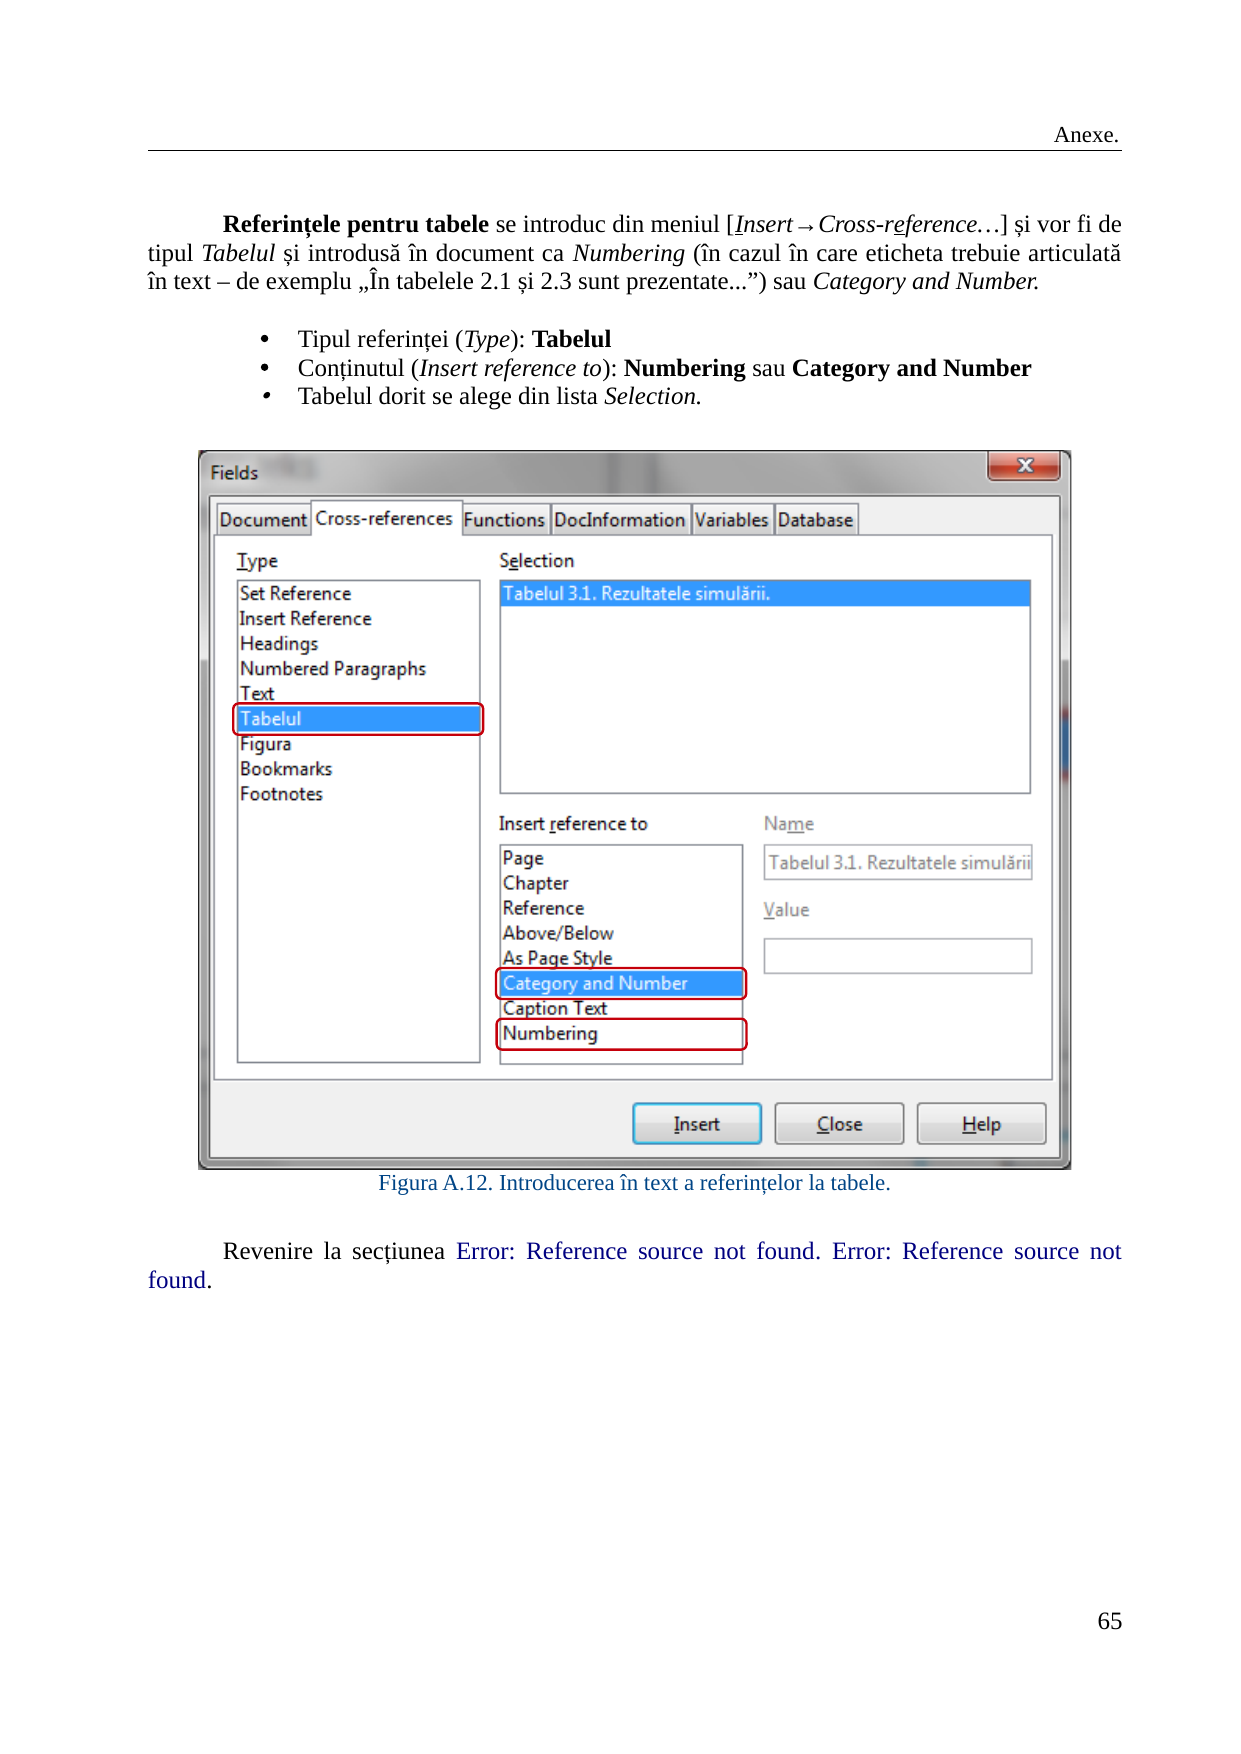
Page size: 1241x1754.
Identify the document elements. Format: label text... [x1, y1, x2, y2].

list Tabelul dorit se alege din lista Selection. [260, 381, 1122, 410]
list Conținutul (Insert reference to): Numbering sau Category and Number [260, 353, 1122, 381]
text Revenire la secțiunea Error: Reference source not found. Error: Reference source not found. [148, 1236, 1122, 1294]
text Figura A.12. Introducerea în text a referințelor la tabele. [148, 1170, 1122, 1196]
list Tipul referinței (Type): Tabelul [260, 324, 1122, 353]
picture [198, 450, 1072, 1170]
text Referințele pentru tabele se introduc din meniul [Insert→Cross‑reference…] și vor fi de tipul Tabelul și introdusă în document ca Numbering (în cazul în care eticheta trebuie articulată în text – de exemplu „În tabelele 2.1 și 2.3 sunt prezentate...”) sau Category and Number. [148, 209, 1122, 295]
